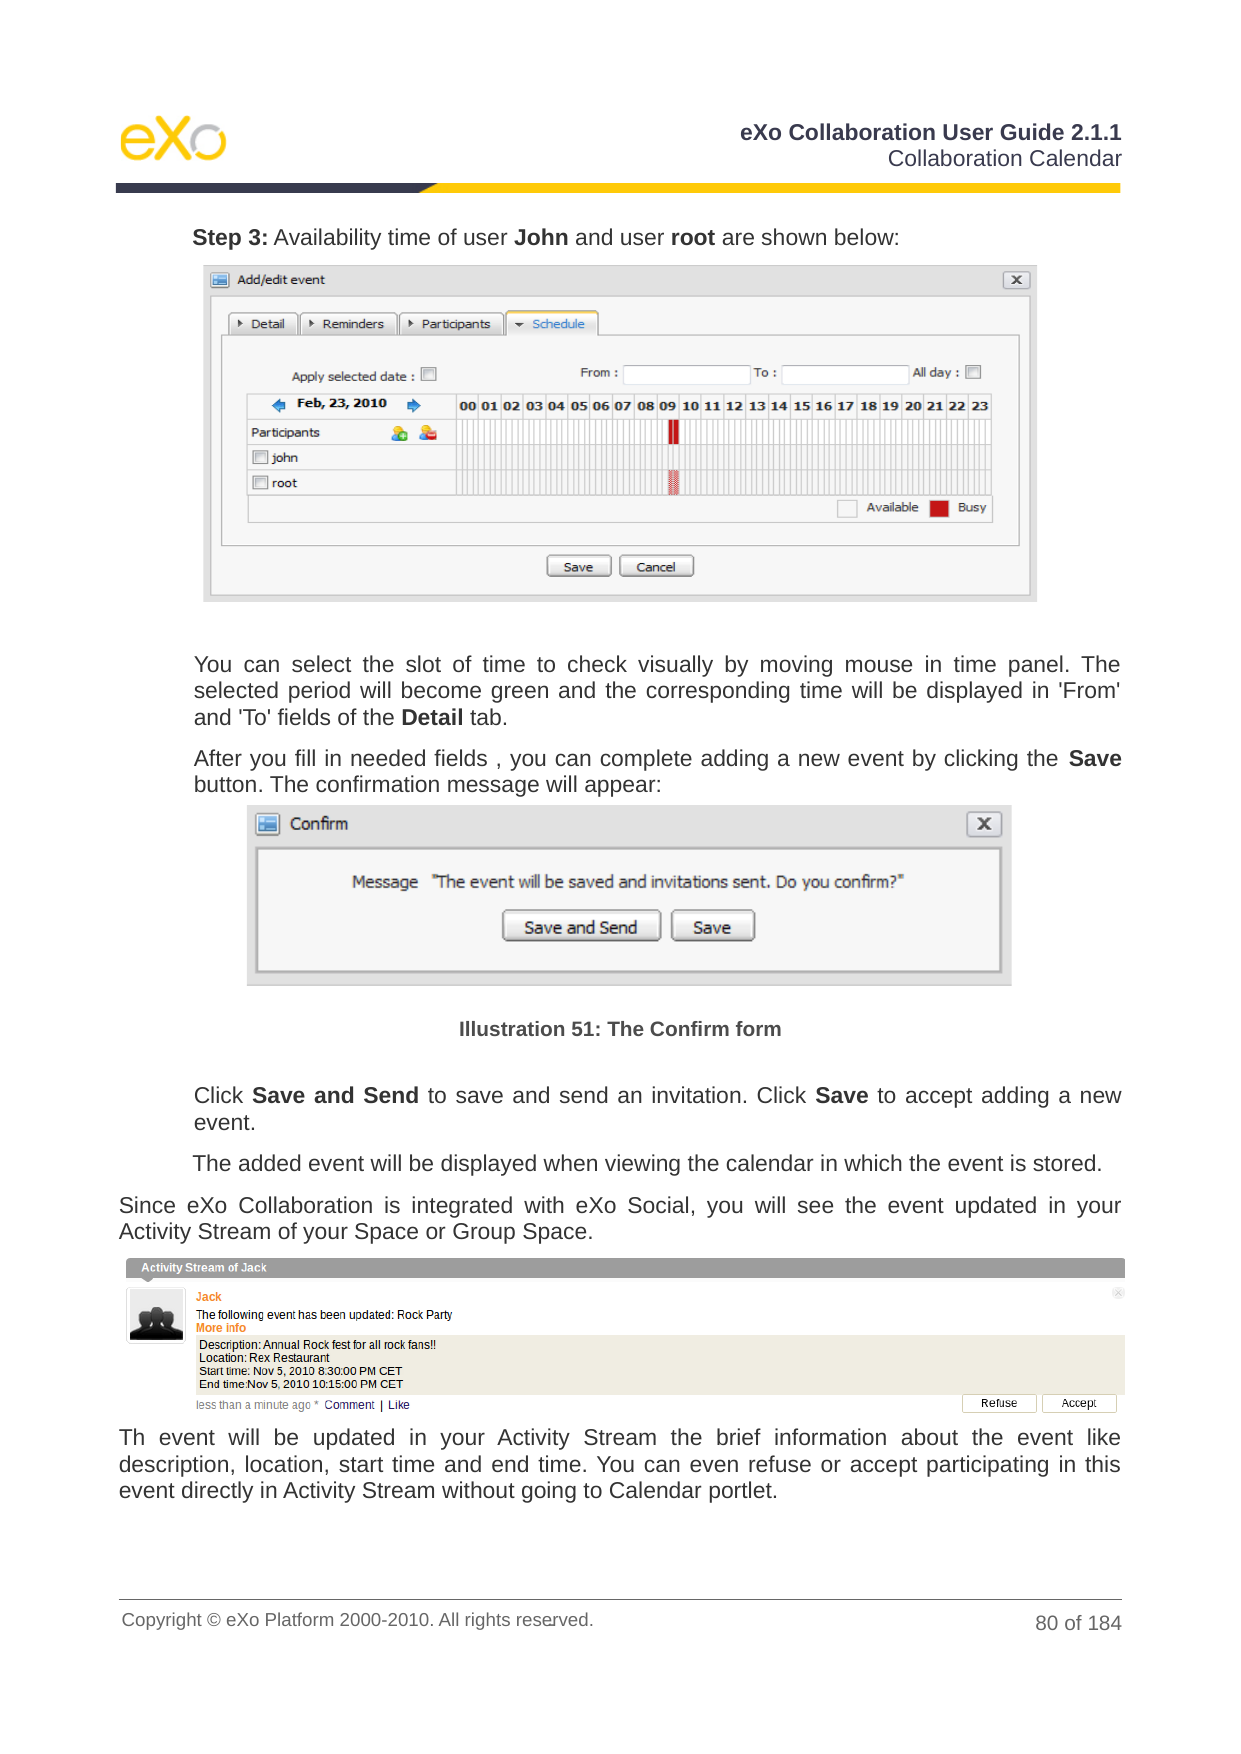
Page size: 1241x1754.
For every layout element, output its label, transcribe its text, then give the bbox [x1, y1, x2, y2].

picture [246, 805, 1012, 986]
text Since eXo Collaboration is integrated with eXo Social, you will see the event updated in your Activity Stream of your Space or Group Space. [118, 1192, 1122, 1244]
picture [203, 265, 1038, 602]
picture [121, 1255, 1125, 1417]
list After you fill in needed fields , you can complete adding a new event by clicking the Save button. The confirmation message will appear: [156, 745, 1122, 797]
list Step 3: Availability time of user John and user root are shown below: [154, 223, 1122, 250]
text The added event will be displayed when viewing the calendar in which the event is stored. [118, 1150, 1122, 1177]
picture [115, 183, 1121, 193]
text Th event will be updated in your Activity Stream the brief information about the event like description, location, start time and end time. You can even refuse or accept participating in this event directly in Activity Stream without going to Calendar portlet. [118, 1417, 1122, 1503]
list Click Save and Send to save and send an invitation. Click Save to accept adding a new event. [156, 1082, 1122, 1135]
picture [120, 115, 227, 161]
list Illustration 51: The Confirm form [229, 880, 1012, 1041]
list You can select the slot of time to check visually by moving mouse in time panel. The selected period will become green and the corresponding time will be displayed in 'From' and 'To' fields of the Detail tab. [156, 651, 1122, 730]
